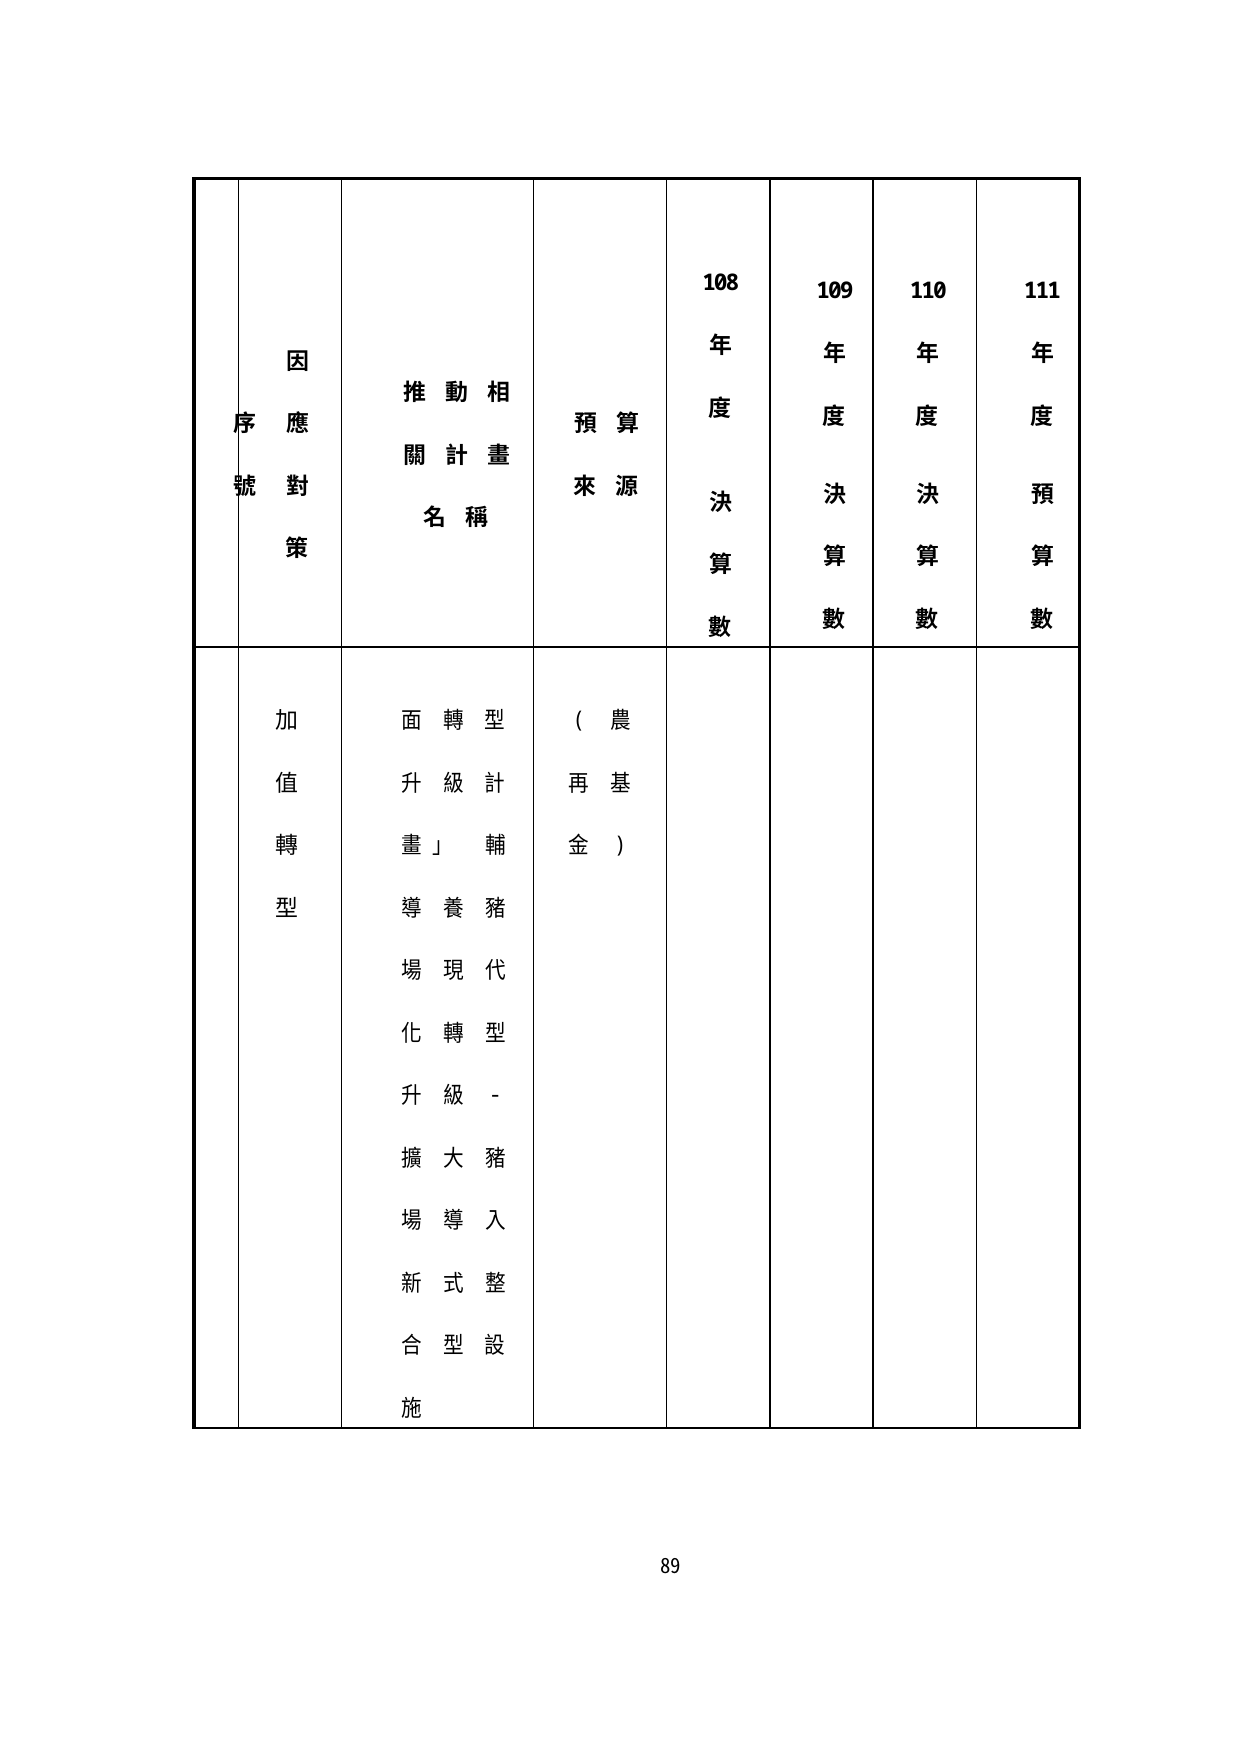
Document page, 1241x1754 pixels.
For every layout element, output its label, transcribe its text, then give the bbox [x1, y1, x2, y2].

table_cell [874, 648, 976, 1427]
table_header 序號 [196, 180, 238, 646]
table_cell - [667, 648, 769, 1427]
table_header 因應對策 [239, 180, 341, 646]
table_cell - [771, 648, 872, 1427]
table_cell (農再基金) [534, 648, 666, 1427]
table_header 110年度 決算數 [874, 180, 976, 646]
table_cell 面轉型升級計畫」輔導養豬場現代化轉型升級-擴大豬場導入新式整合型設施 [342, 648, 533, 1427]
table_header 111年度 預算數 [977, 180, 1078, 646]
table_cell [196, 648, 238, 1427]
table_cell 加值轉型 [239, 648, 341, 1427]
table_cell [977, 648, 1078, 1427]
table_header 109年度 決算數 [771, 180, 872, 646]
table_header 推動相關計畫名稱 [342, 180, 533, 646]
table_header 108年度 決算數 [667, 180, 769, 646]
table_header 預算來源 [534, 180, 666, 646]
